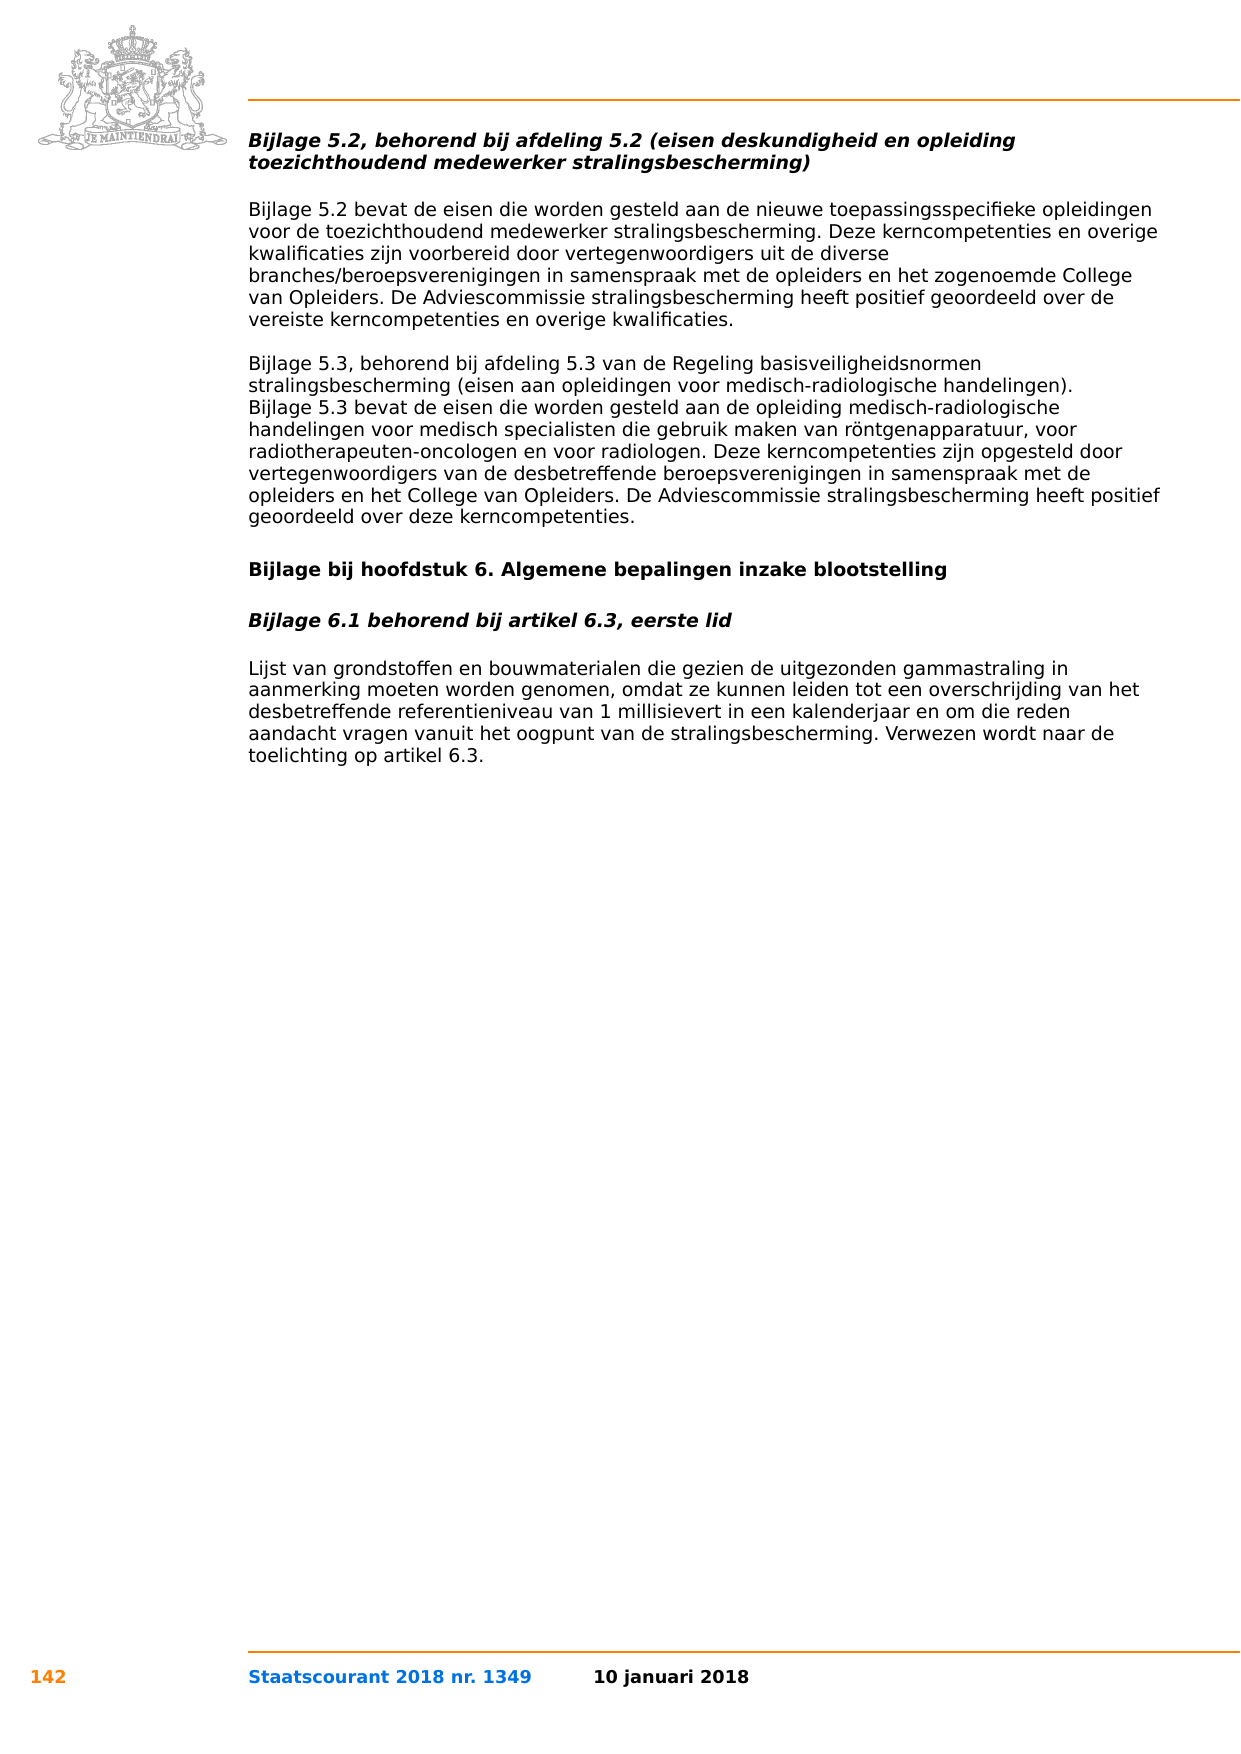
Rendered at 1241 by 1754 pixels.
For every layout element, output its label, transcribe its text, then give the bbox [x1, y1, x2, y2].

text Bijlage 5.3 bevat de eisen die worden gesteld aan de opleiding medisch-radiologische handelingen voor medisch specialisten die gebruik maken van röntgenapparatuur, voor radiotherapeuten-oncologen en voor radiologen. Deze kerncompetenties zijn opgesteld door vertegenwoordigers van de desbetreffende beroepsverenigingen in samenspraak met de opleiders en het College van Opleiders. De Adviescommissie stralingsbescherming heeft positief geoordeeld over deze kerncompetenties. [248, 397, 1163, 528]
text Bijlage 5.2 bevat de eisen die worden gesteld aan de nieuwe toepassingsspecifieke opleidingen voor de toezichthoudend medewerker stralingsbescherming. Deze kerncompetenties en overige kwalificaties zijn voorbereid door vertegenwoordigers uit de diverse branches/beroepsverenigingen in samenspraak met de opleiders en het zogenoemde College van Opleiders. De Adviescommissie stralingsbescherming heeft positief geoordeeld over de vereiste kerncompetenties en overige kwalificaties. [248, 199, 1163, 331]
picture [38, 25, 227, 150]
subtitle Bijlage 5.2, behorend bij afdeling 5.2 (eisen deskundigheid en opleiding toezichthoudend medewerker stralingsbescherming) [248, 130, 1163, 174]
subtitle Bijlage bij hoofdstuk 6. Algemene bepalingen inzake blootstelling [248, 558, 1163, 580]
subtitle Bijlage 6.1 behorend bij artikel 6.3, eerste lid [248, 610, 1163, 632]
text Lijst van grondstoffen en bouwmaterialen die gezien de uitgezonden gammastraling in aanmerking moeten worden genomen, omdat ze kunnen leiden tot een overschrijding van het desbetreffende referentieniveau van 1 millisievert in een kalenderjaar en om die reden aandacht vragen vanuit het oogpunt van de stralingsbescherming. Verwezen wordt naar de toelichting op artikel 6.3. [248, 657, 1163, 767]
text Bijlage 5.3, behorend bij afdeling 5.3 van de Regeling basisveiligheidsnormen stralingsbescherming (eisen aan opleidingen voor medisch-radiologische handelingen). [248, 353, 1163, 397]
